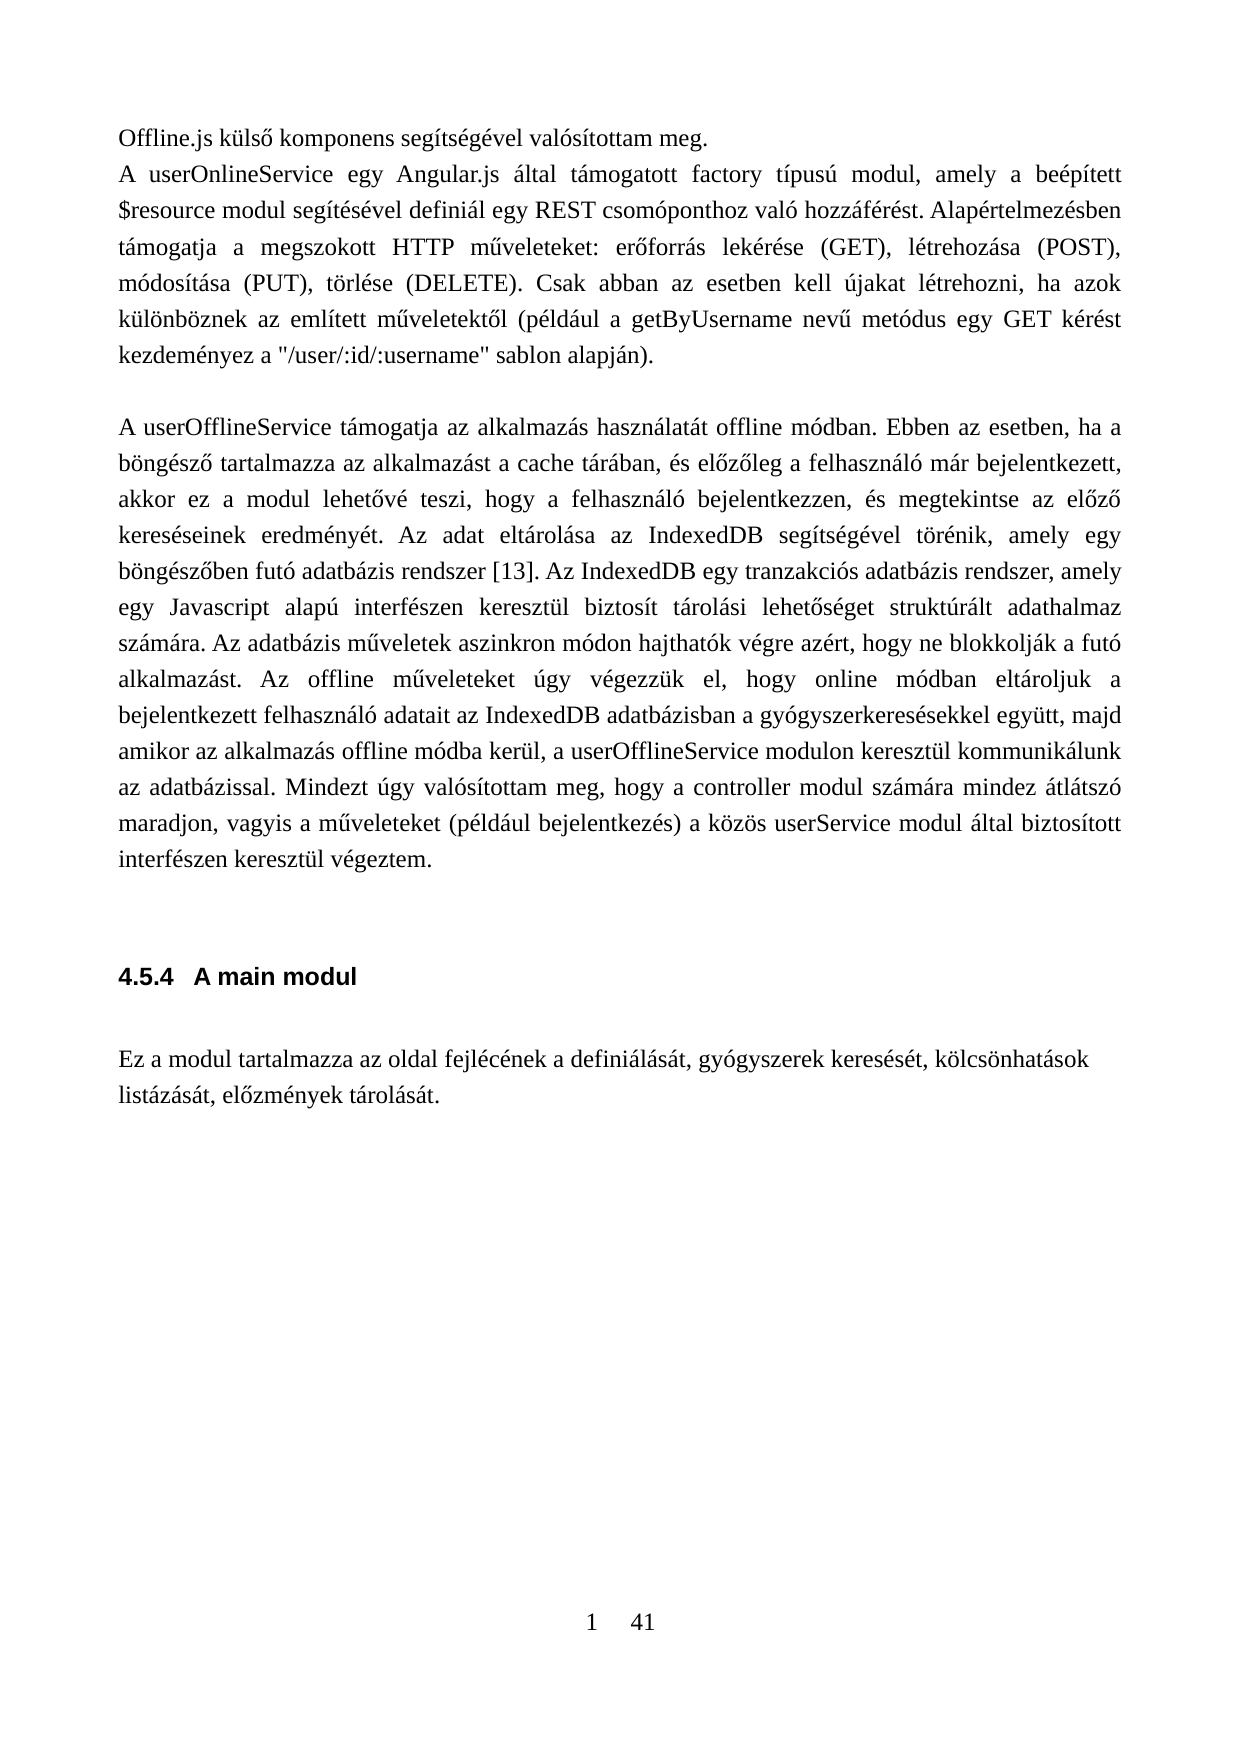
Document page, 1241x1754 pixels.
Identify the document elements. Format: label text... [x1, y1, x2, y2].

subtitle A userOnlineService egy Angular.js által támogatott factory típusú modul, amely a beépített $resource modul segítésével definiál egy REST csomóponthoz való hozzáférést. Alapértelmezésben támogatja a megszokott HTTP műveleteket: erőforrás lekérése (GET), létrehozása (POST), módosítása (PUT), törlése (DELETE). Csak abban az esetben kell újakat létrehozni, ha azok különböznek az említett műveletektől (például a getByUsername nevű metódus egy GET kérést kezdeményez a "/user/:id/:username" sablon alapján). [118, 154, 1122, 370]
subtitle Ez a modul tartalmazza az oldal fejlécének a definiálását, gyógyszerek keresését, kölcsönhatások listázását, előzmények tárolását. [118, 1039, 1122, 1111]
subtitle A userOfflineService támogatja az alkalmazás használatát offline módban. Ebben az esetben, ha a böngésző tartalmazza az alkalmazást a cache tárában, és előzőleg a felhasználó már bejelentkezett, akkor ez a modul lehetővé teszi, hogy a felhasználó bejelentkezzen, és megtekintse az előző kereséseinek eredményét. Az adat eltárolása az IndexedDB segítségével törénik, amely egy böngészőben futó adatbázis rendszer [13]. Az IndexedDB egy tranzakciós adatbázis rendszer, amely egy Javascript alapú interfészen keresztül biztosít tárolási lehetőséget struktúrált adathalmaz számára. Az adatbázis műveletek aszinkron módon hajthatók végre azért, hogy ne blokkolják a futó alkalmazást. Az offline műveleteket úgy végezzük el, hogy online módban eltároljuk a bejelentkezett felhasználó adatait az IndexedDB adatbázisban a gyógyszerkeresésekkel együtt, majd amikor az alkalmazás offline módba kerül, a userOfflineService modulon keresztül kommunikálunk az adatbázissal. Mindezt úgy valósítottam meg, hogy a controller modul számára mindez átlátszó maradjon, vagyis a műveleteket (például bejelentkezés) a közös userService modul által biztosított interfészen keresztül végeztem. [118, 406, 1122, 875]
subtitle A main modul [118, 962, 1122, 990]
subtitle Offline.js külső komponens segítségével valósítottam meg. [118, 118, 1122, 154]
